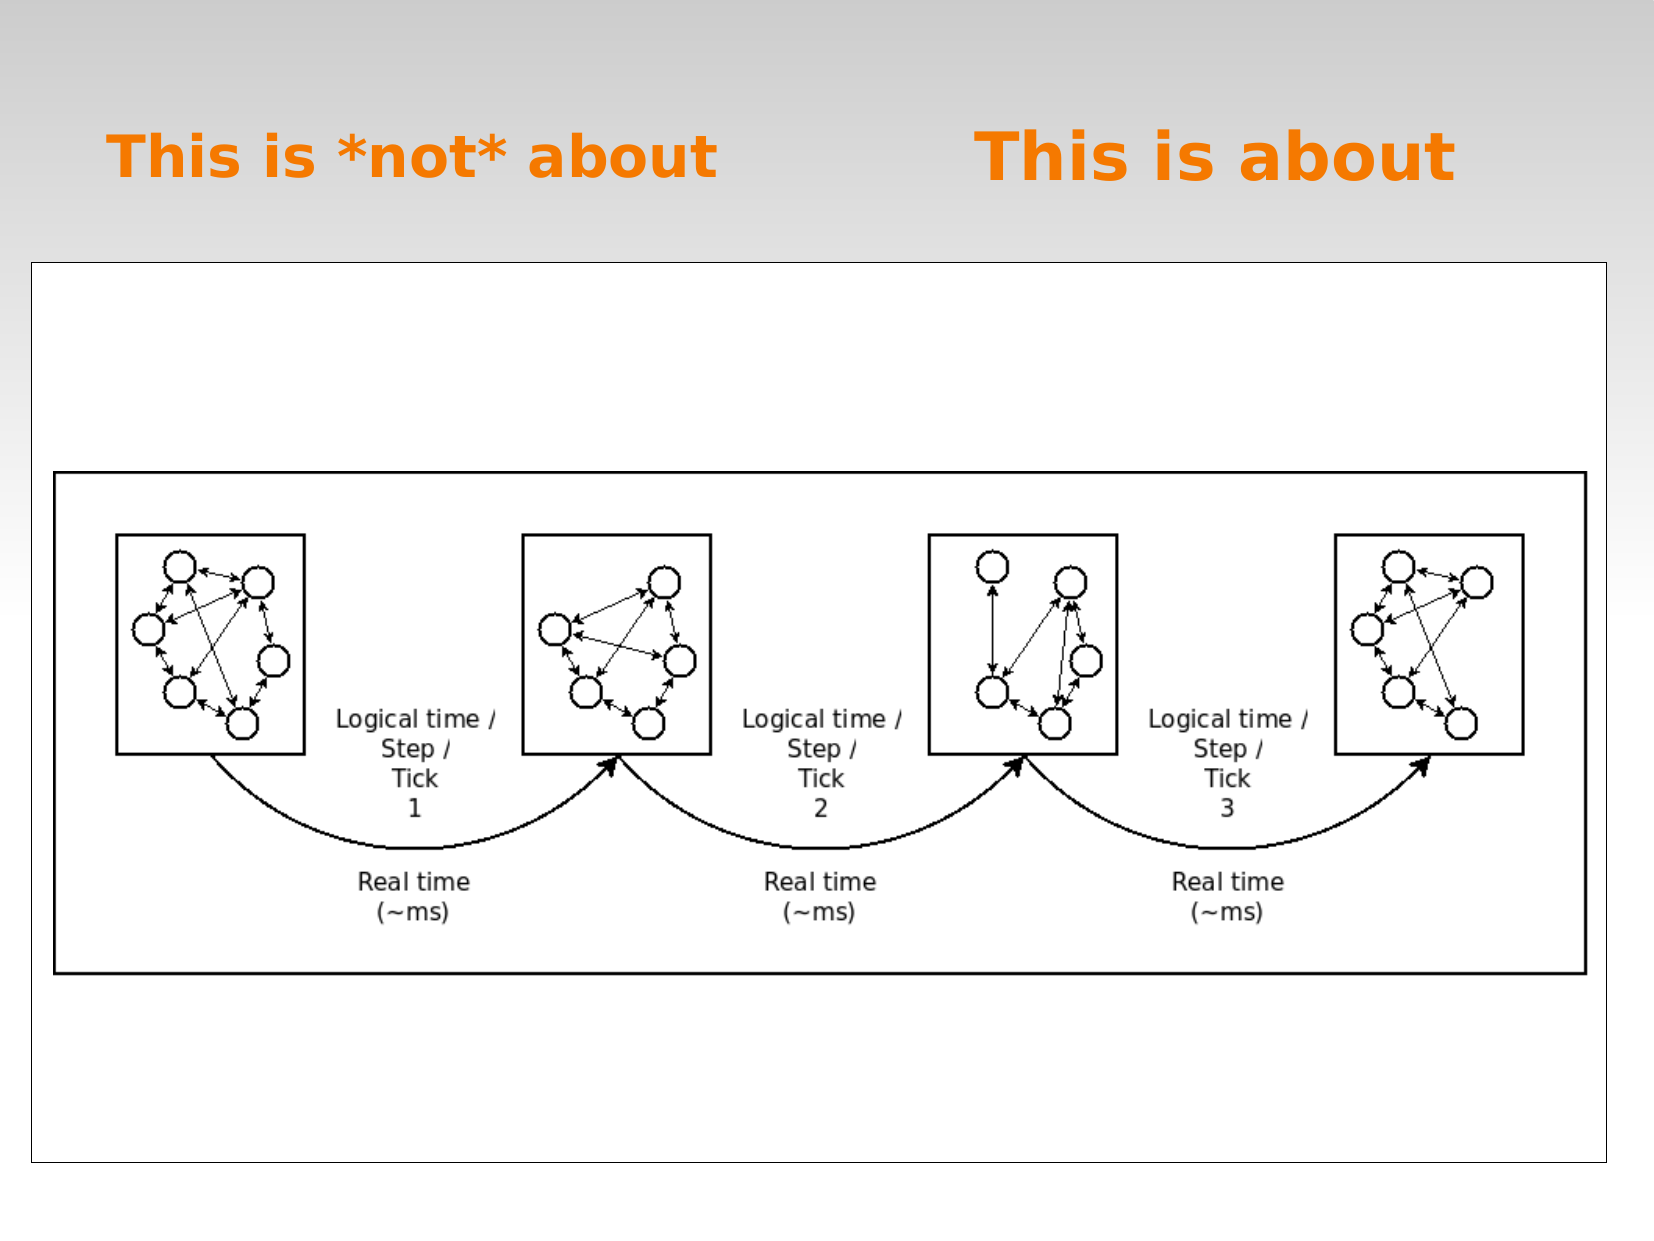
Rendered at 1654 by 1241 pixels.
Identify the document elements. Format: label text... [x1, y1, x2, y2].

text_box [31, 262, 1607, 1163]
title This is *not* about [41, 49, 784, 262]
title This is about [844, 49, 1587, 262]
picture [53, 471, 1589, 977]
